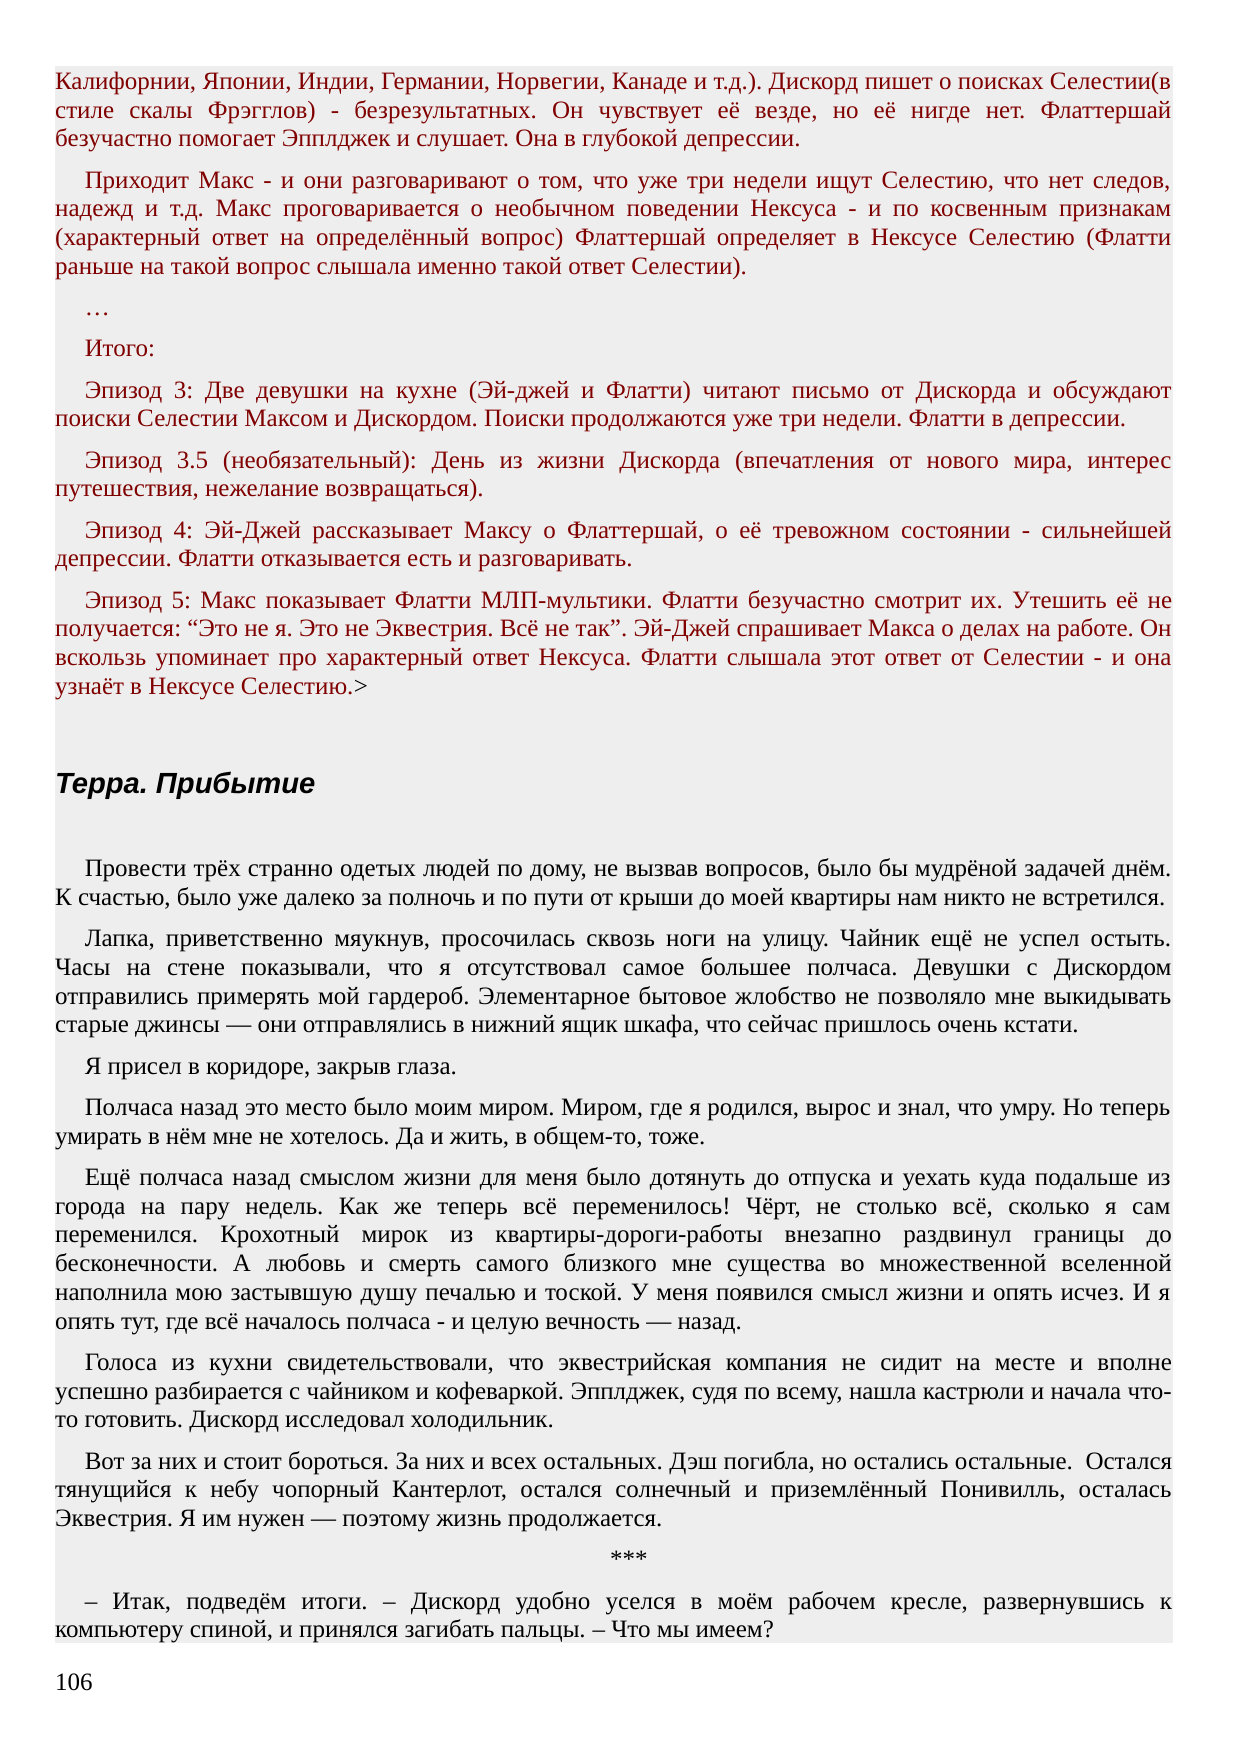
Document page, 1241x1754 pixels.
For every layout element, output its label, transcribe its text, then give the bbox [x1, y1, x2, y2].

text Провести трёх странно одетых людей по дому, не вызвав вопросов, было бы мудрёной задачей днём. К счастью, было уже далеко за полночь и по пути от крыши до моей квартиры нам никто не встретился. [55, 853, 1173, 911]
text Голоса из кухни свидетельствовали, что эквестрийская компания не сидит на месте и вполне успешно разбирается с чайником и кофеваркой. Эпплджек, судя по всему, нашла кастрюли и начала что-то готовить. Дискорд исследовал холодильник. [55, 1347, 1173, 1433]
text … [55, 292, 1173, 321]
text Эпизод 4: Эй-Джей рассказывает Максу о Флаттершай, о её тревожном состоянии - сильнейшей депрессии. Флатти отказывается есть и разговаривать. [55, 515, 1173, 572]
text Калифорнии, Японии, Индии, Германии, Норвегии, Канаде и т.д.). Дискорд пишет о поисках Селестии(в стиле скалы Фрэгглов) - безрезультатных. Он чувствует её везде, но её нигде нет. Флаттершай безучастно помогает Эпплджек и слушает. Она в глубокой депрессии. [55, 66, 1173, 152]
text Я присел в коридоре, закрыв глаза. [55, 1051, 1173, 1079]
text Эпизод 5: Макс показывает Флатти МЛП-мультики. Флатти безучастно смотрит их. Утешить её не получается: “Это не я. Это не Эквестрия. Всё не так”. Эй-Джей спрашивает Макса о делах на работе. Он вскользь упоминает про характерный ответ Нексуса. Флатти слышала этот ответ от Селестии - и она узнаёт в Нексусе Селестию.> [55, 585, 1173, 700]
text Эпизод 3.5 (необязательный): День из жизни Дискорда (впечатления от нового мира, интерес путешествия, нежелание возвращаться). [55, 445, 1173, 502]
text Вот за них и стоит бороться. За них и всех остальных. Дэш погибла, но остались остальные. Остался тянущийся к небу чопорный Кантерлот, остался солнечный и приземлённый Понивилль, осталась Эквестрия. Я им нужен — поэтому жизнь продолжается. [55, 1446, 1173, 1532]
text Итого: [55, 333, 1173, 362]
text Полчаса назад это место было моим миром. Миром, где я родился, вырос и знал, что умру. Но теперь умирать в нём мне не хотелось. Да и жить, в общем-то, тоже. [55, 1092, 1173, 1149]
subtitle Терра. Прибытие [55, 766, 1173, 799]
text *** [55, 1544, 1173, 1573]
text Эпизод 3: Две девушки на кухне (Эй-джей и Флатти) читают письмо от Дискорда и обсуждают поиски Селестии Максом и Дискордом. Поиски продолжаются уже три недели. Флатти в депрессии. [55, 375, 1173, 432]
text – Итак, подведём итоги. – Дискорд удобно уселся в моём рабочем кресле, развернувшись к компьютеру спиной, и принялся загибать пальцы. – Что мы имеем? [55, 1586, 1173, 1643]
text Приходит Макс - и они разговаривают о том, что уже три недели ищут Селестию, что нет следов, надежд и т.д. Макс проговаривается о необычном поведении Нексуса - и по косвенным признакам (характерный ответ на определённый вопрос) Флаттершай определяет в Нексусе Селестию (Флатти раньше на такой вопрос слышала именно такой ответ Селестии). [55, 165, 1173, 280]
text Лапка, приветственно мяукнув, просочилась сквозь ноги на улицу. Чайник ещё не успел остыть. Часы на стене показывали, что я отсутствовал самое большее полчаса. Девушки с Дискордом отправились примерять мой гардероб. Элементарное бытовое жлобство не позволяло мне выкидывать старые джинсы — они отправлялись в нижний ящик шкафа, что сейчас пришлось очень кстати. [55, 923, 1173, 1038]
text Ещё полчаса назад смыслом жизни для меня было дотянуть до отпуска и уехать куда подальше из города на пару недель. Как же теперь всё переменилось! Чёрт, не столько всё, сколько я сам переменился. Крохотный мирок из квартиры-дороги-работы внезапно раздвинул границы до бесконечности. А любовь и смерть самого близкого мне существа во множественной вселенной наполнила мою застывшую душу печалью и тоской. У меня появился смысл жизни и опять исчез. И я опять тут, где всё началось полчаса - и целую вечность — назад. [55, 1162, 1173, 1334]
